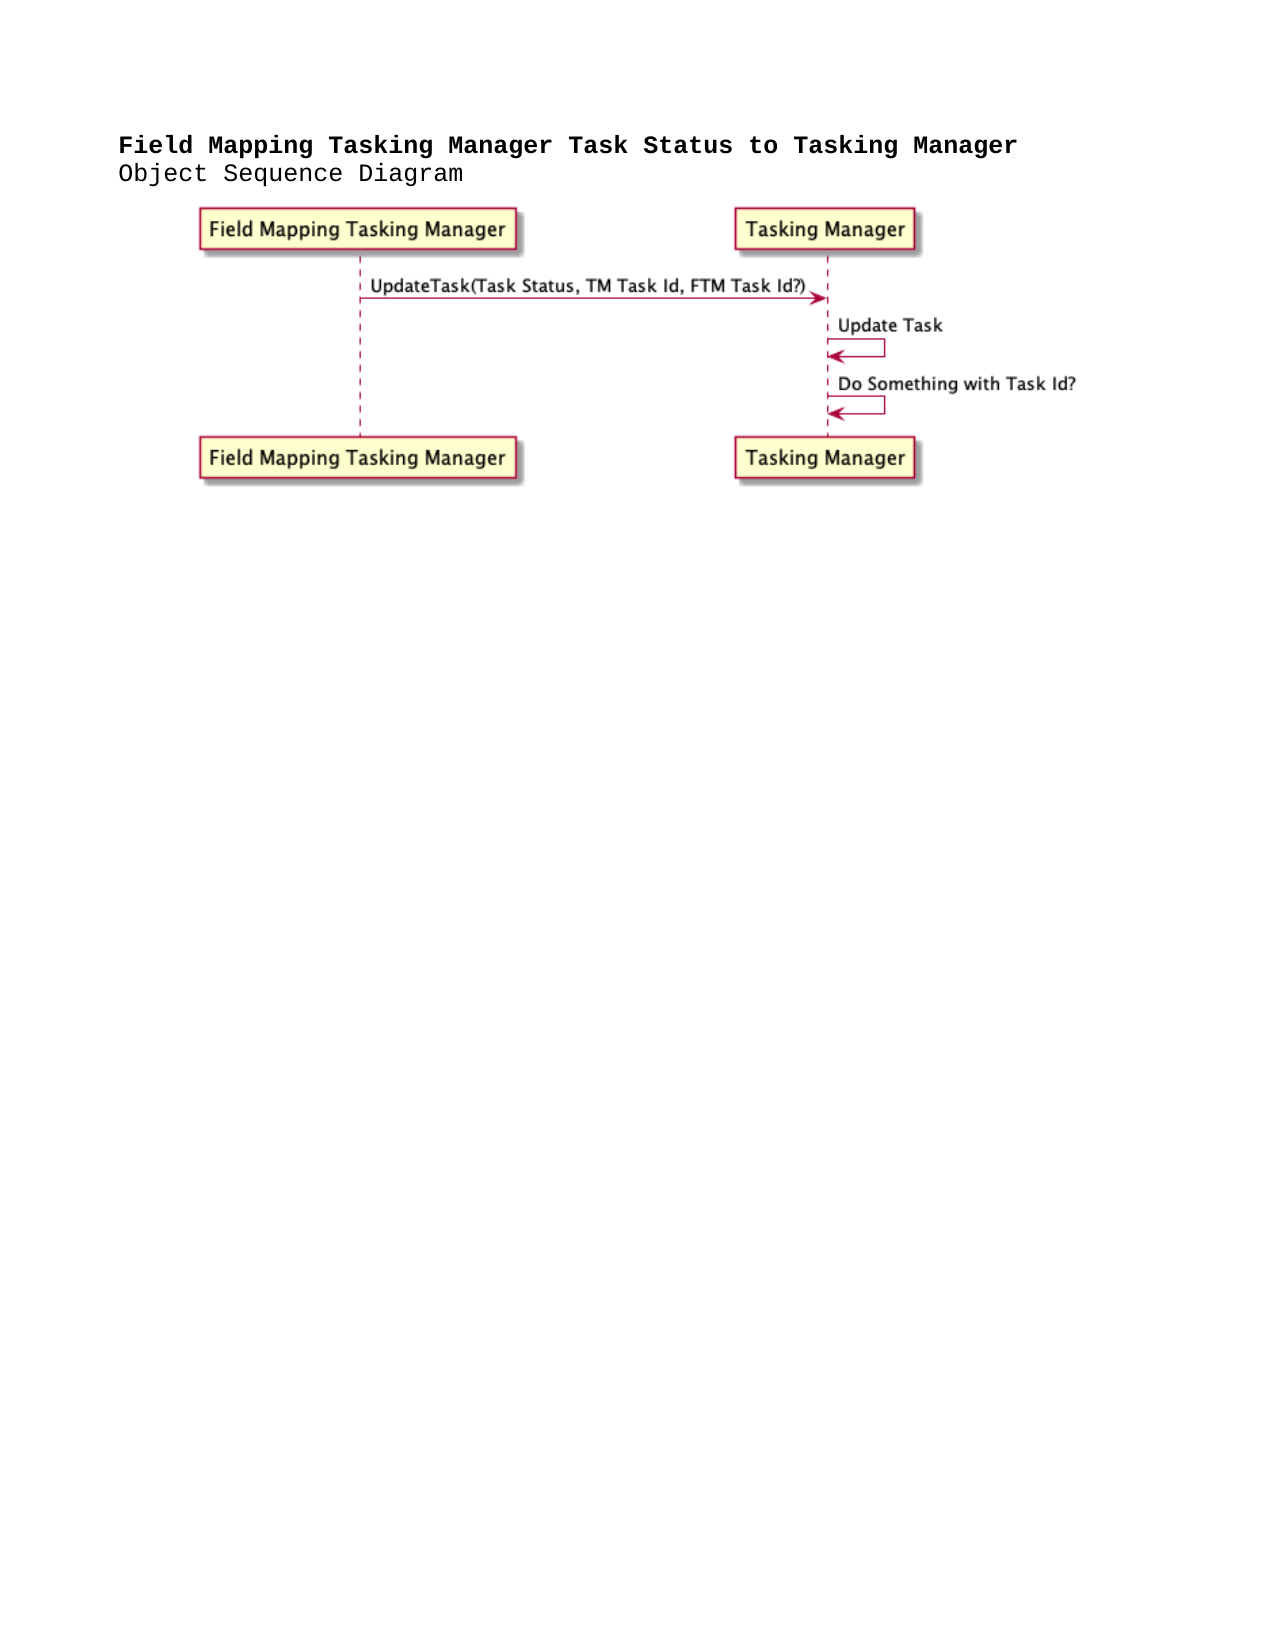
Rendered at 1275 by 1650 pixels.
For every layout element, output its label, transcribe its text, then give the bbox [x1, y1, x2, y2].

picture [193, 201, 1082, 495]
subtitle Field Mapping Tasking Manager Task Status to Tasking Manager Object Sequence Diagram [118, 133, 1157, 189]
